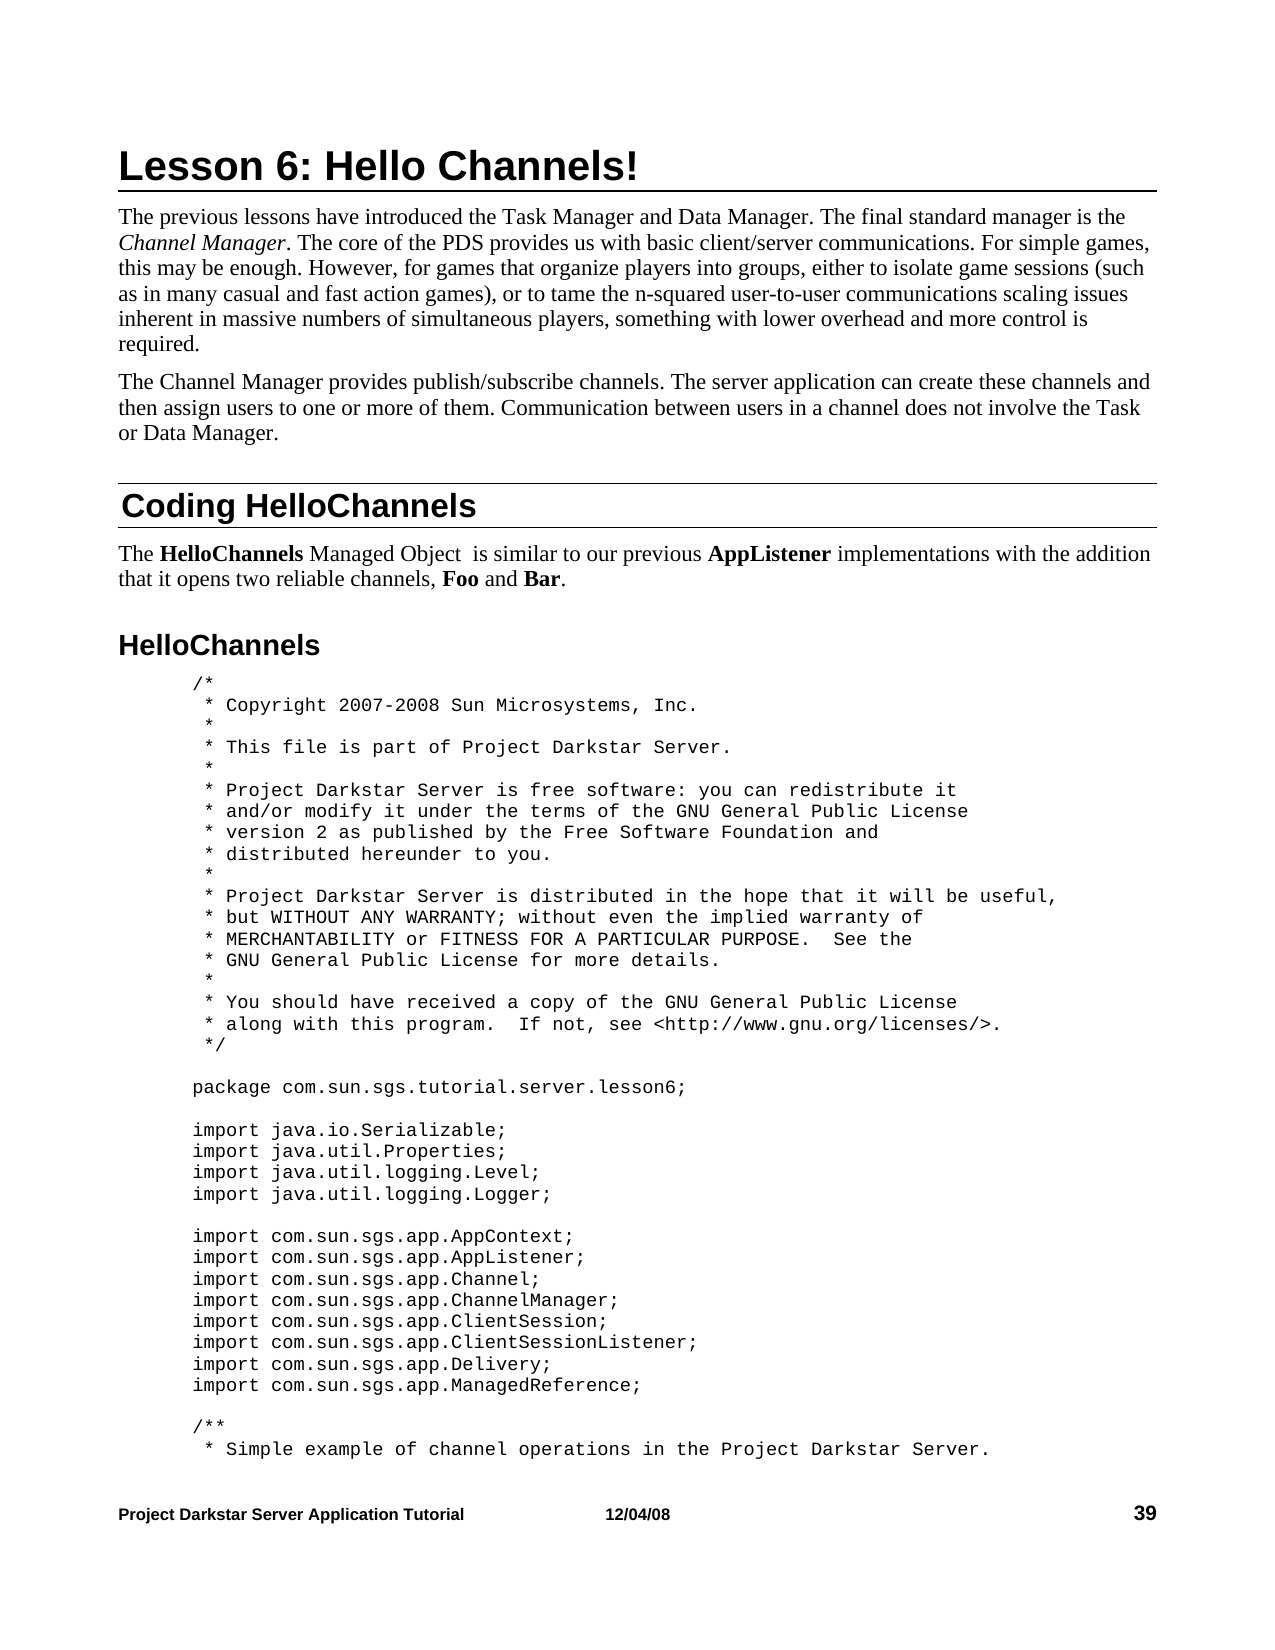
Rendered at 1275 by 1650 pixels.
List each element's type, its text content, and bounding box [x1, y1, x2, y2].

text package com.sun.sgs.tutorial.server.lesson6; [192, 1078, 1098, 1099]
text The previous lessons have introduced the Task Manager and Data Manager. The final standard manager is the Channel Manager. The core of the PDS provides us with basic client/server communications. For simple games, this may be enough. However, for games that organize players into groups, either to isolate game sessions (such as in many casual and fast action games), or to tame the n-squared user-to-user communications scaling issues inherent in massive numbers of simultaneous players, something with lower overhead and more control is required. [118, 204, 1157, 357]
text /** [192, 1418, 1098, 1439]
text import java.io.Serializable; [192, 1121, 1098, 1142]
text import com.sun.sgs.app.ClientSession; [192, 1312, 1098, 1333]
text * Copyright 2007-2008 Sun Microsystems, Inc. [192, 696, 1098, 717]
text import com.sun.sgs.app.Delivery; [192, 1354, 1098, 1376]
text import java.util.logging.Level; [192, 1163, 1098, 1184]
subtitle Lesson 6: Hello Channels! [118, 143, 1157, 190]
text * [192, 866, 1098, 887]
text The HelloChannels Managed Object is similar to our previous AppListener implementations with the addition that it opens two reliable channels, Foo and Bar. [118, 541, 1157, 592]
text import com.sun.sgs.app.ChannelManager; [192, 1291, 1098, 1312]
text * but WITHOUT ANY WARRANTY; without even the implied warranty of [192, 908, 1098, 929]
text * Project Darkstar Server is distributed in the hope that it will be useful, [192, 887, 1098, 908]
text * version 2 as published by the Free Software Foundation and [192, 823, 1098, 844]
text * This file is part of Project Darkstar Server. [192, 738, 1098, 759]
text * and/or modify it under the terms of the GNU General Public License [192, 802, 1098, 823]
text * [192, 972, 1098, 993]
text import com.sun.sgs.app.Channel; [192, 1269, 1098, 1291]
subtitle Coding HelloChannels [118, 484, 1157, 527]
text * [192, 759, 1098, 781]
text * GNU General Public License for more details. [192, 951, 1098, 972]
text * You should have received a copy of the GNU General Public License [192, 993, 1098, 1014]
text * Simple example of channel operations in the Project Darkstar Server. [192, 1439, 1098, 1461]
text * Project Darkstar Server is free software: you can redistribute it [192, 781, 1098, 802]
text * MERCHANTABILITY or FITNESS FOR A PARTICULAR PURPOSE. See the [192, 929, 1098, 951]
text * distributed hereunder to you. [192, 844, 1098, 866]
subtitle HelloChannels [118, 629, 1157, 662]
text The Channel Manager provides publish/subscribe channels. The server application can create these channels and then assign users to one or more of them. Communication between users in a channel does not involve the Task or Data Manager. [118, 369, 1157, 446]
text * along with this program. If not, see <http://www.gnu.org/licenses/>. [192, 1014, 1098, 1036]
text import com.sun.sgs.app.ClientSessionListener; [192, 1333, 1098, 1354]
text /* [192, 674, 1098, 696]
text import java.util.logging.Logger; [192, 1184, 1098, 1206]
text import com.sun.sgs.app.AppListener; [192, 1248, 1098, 1269]
text */ [192, 1036, 1098, 1057]
text import com.sun.sgs.app.ManagedReference; [192, 1376, 1098, 1397]
text import java.util.Properties; [192, 1142, 1098, 1163]
text * [192, 717, 1098, 738]
text import com.sun.sgs.app.AppContext; [192, 1227, 1098, 1248]
